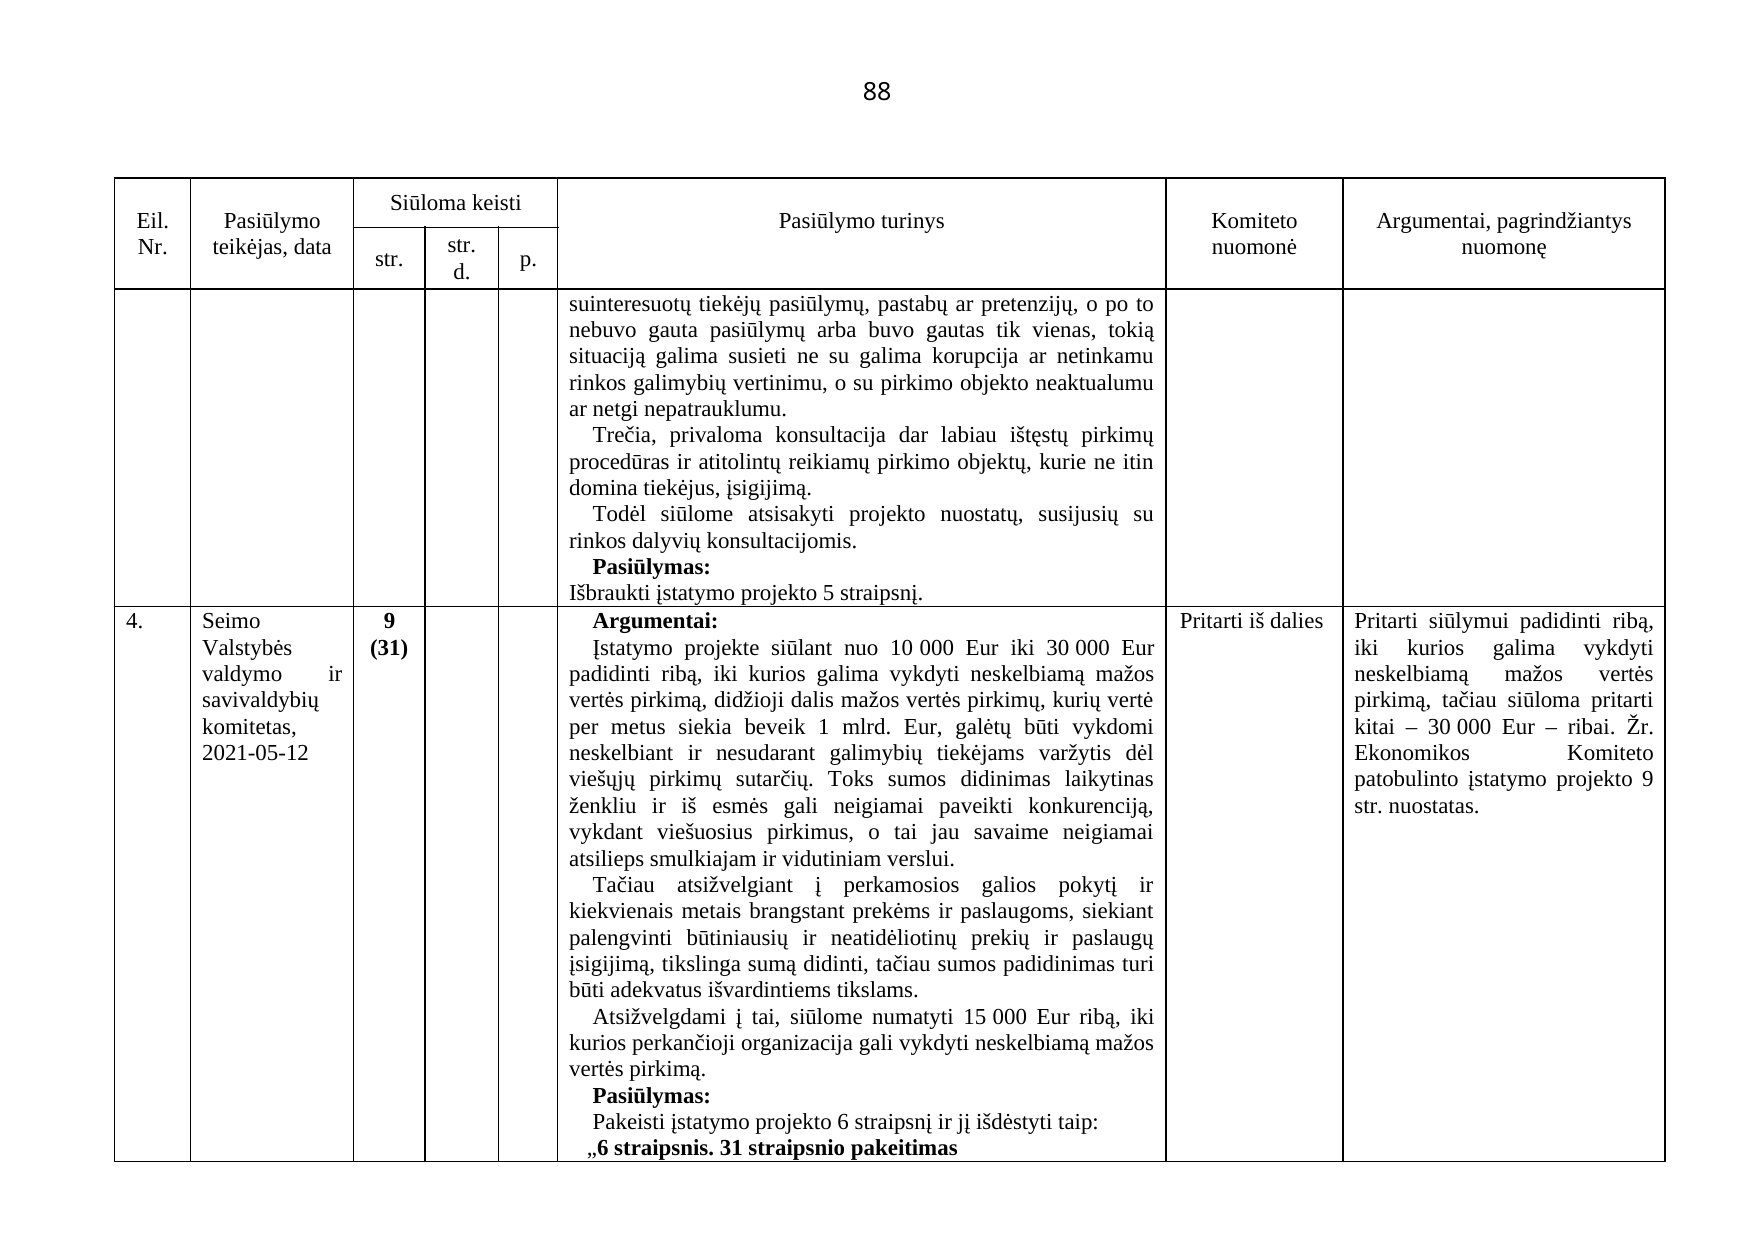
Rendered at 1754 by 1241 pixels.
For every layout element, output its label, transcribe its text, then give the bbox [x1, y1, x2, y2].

table_cell p. [499, 228, 557, 288]
table_header Siūloma keisti [354, 179, 557, 226]
table_cell [499, 607, 557, 1161]
table_cell [191, 290, 353, 606]
table_header Komiteto nuomonė [1167, 179, 1342, 288]
table_header Argumentai, pagrindžiantys nuomonę [1344, 179, 1664, 288]
table_cell Pritarti iš dalies [1167, 607, 1342, 1161]
table_cell 4. [115, 607, 190, 1161]
table_cell str. d. [426, 228, 498, 288]
table_header Pasiūlymo turinys [558, 179, 1165, 288]
table_cell [1344, 290, 1664, 606]
table_header Pasiūlymo teikėjas, data [191, 179, 353, 288]
table_cell Argumentai: Įstatymo projekte siūlant nuo 10 000 Eur iki 30 000 Eur padidinti ribą, iki kurios galima vykdyti neskelbiamą mažos vertės pirkimą, didžioji dalis mažos vertės pirkimų, kurių vertė per metus siekia beveik 1 mlrd. Eur, galėtų būti vykdomi neskelbiant ir nesudarant galimybių tiekėjams varžytis dėl viešųjų pirkimų sutarčių. Toks sumos didinimas laikytinas ženkliu ir iš esmės gali neigiamai paveikti konkurenciją, vykdant viešuosius pirkimus, o tai jau savaime neigiamai atsilieps smulkiajam ir vidutiniam verslui. Tačiau atsižvelgiant į perkamosios galios pokytį ir kiekvienais metais brangstant prekėms ir paslaugoms, siekiant palengvinti būtiniausių ir neatidėliotinų prekių ir paslaugų įsigijimą, tikslinga sumą didinti, tačiau sumos padidinimas turi būti adekvatus išvardintiems tikslams. Atsižvelgdami į tai, siūlome numatyti 15 000 Eur ribą, iki kurios perkančioji organizacija gali vykdyti neskelbiamą mažos vertės pirkimą. Pasiūlymas: Pakeisti įstatymo projekto 6 straipsnį ir jį išdėstyti taip: „6 straipsnis. 31 straipsnio pakeitimas [558, 607, 1165, 1161]
table_cell [1167, 290, 1342, 606]
table_cell [426, 607, 498, 1161]
table_cell str. [354, 228, 424, 288]
table_header Eil. Nr. [115, 179, 190, 288]
table_cell [499, 290, 557, 606]
table_cell [354, 290, 424, 606]
table_cell [115, 290, 190, 606]
table_cell Pritarti siūlymui padidinti ribą, iki kurios galima vykdyti neskelbiamą mažos vertės pirkimą, tačiau siūloma pritarti kitai – 30 000 Eur – ribai. Žr. Ekonomikos Komiteto patobulinto įstatymo projekto 9 str. nuostatas. [1344, 607, 1664, 1161]
table_cell Seimo Valstybės valdymo ir savivaldybių komitetas, 2021-05-12 [191, 607, 353, 1161]
table_cell [426, 290, 498, 606]
table_cell 9 (31) [354, 607, 424, 1161]
table_cell suinteresuotų tiekėjų pasiūlymų, pastabų ar pretenzijų, o po to nebuvo gauta pasiūlymų arba buvo gautas tik vienas, tokią situaciją galima susieti ne su galima korupcija ar netinkamu rinkos galimybių vertinimu, o su pirkimo objekto neaktualumu ar netgi nepatrauklumu. Trečia, privaloma konsultacija dar labiau ištęstų pirkimų procedūras ir atitolintų reikiamų pirkimo objektų, kurie ne itin domina tiekėjus, įsigijimą. Todėl siūlome atsisakyti projekto nuostatų, susijusių su rinkos dalyvių konsultacijomis. Pasiūlymas: Išbraukti įstatymo projekto 5 straipsnį. [558, 290, 1165, 606]
